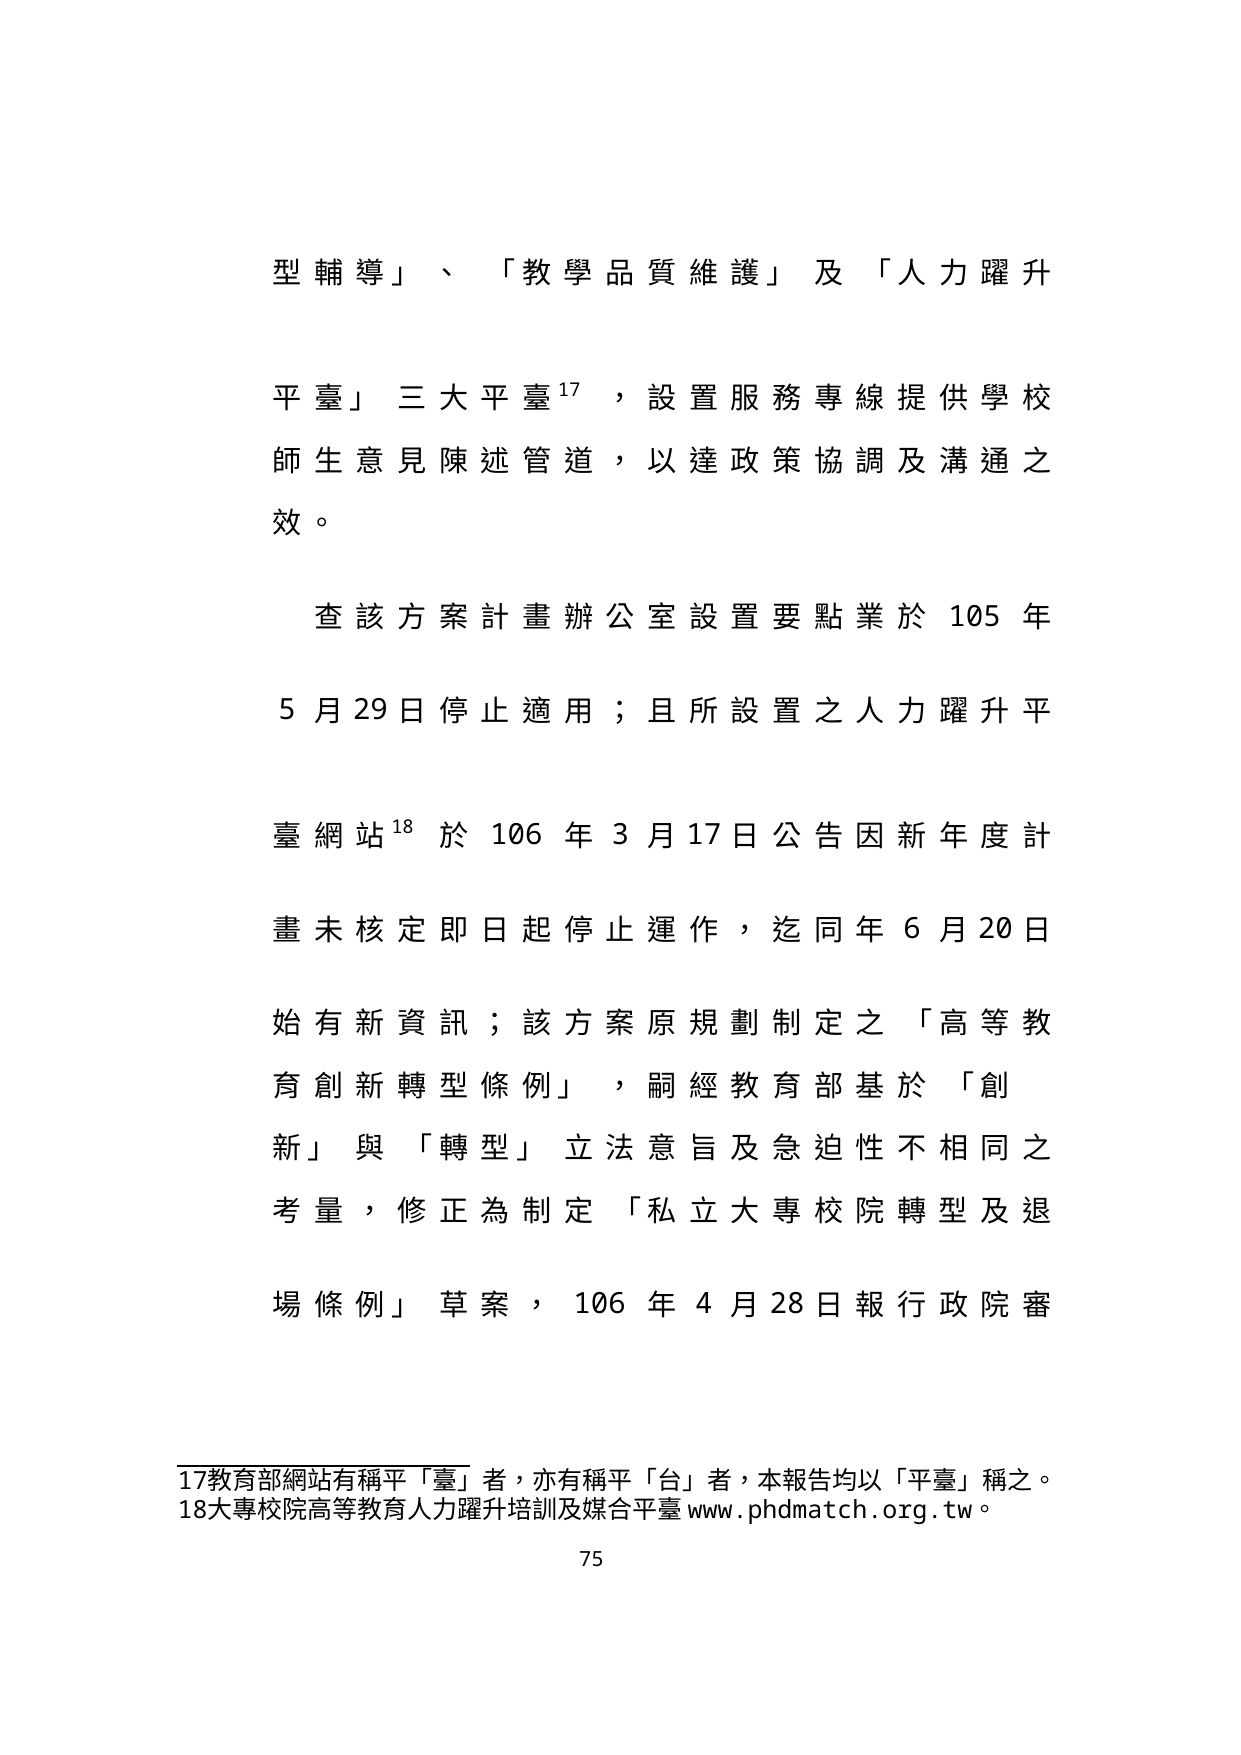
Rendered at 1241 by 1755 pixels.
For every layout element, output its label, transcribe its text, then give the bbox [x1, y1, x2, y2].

text 大專校院高等教育人力躍升培訓及媒合平臺www.phdmatch.org.tw。 [177, 1496, 1063, 1525]
text 教育部網站有稱平「臺」者，亦有稱平「台」者，本報告均以「平臺」稱之。 [177, 1466, 1063, 1496]
text 查該方案計畫辦公室設置要點業於105年5月29日停止適用；且所設置之人力躍升平臺網站於106年3月17日公告因新年度計畫未核定即日起停止運作，迄同年6月20日始有新資訊；該方案原規劃制定之「高等教育創新轉型條例」，嗣經教育部基於「創新」與「轉型」立法意旨及急迫性不相同之考量，修正為制定「私立大專校院轉型及退場條例」草案，106年4月28日報行政院審 [242, 542, 1058, 1354]
text 型輔導」、「教學品質維護」及「人力躍升平臺」三大平臺，設置服務專線提供學校師生意見陳述管道，以達政策協調及溝通之效。 [242, 229, 1058, 542]
